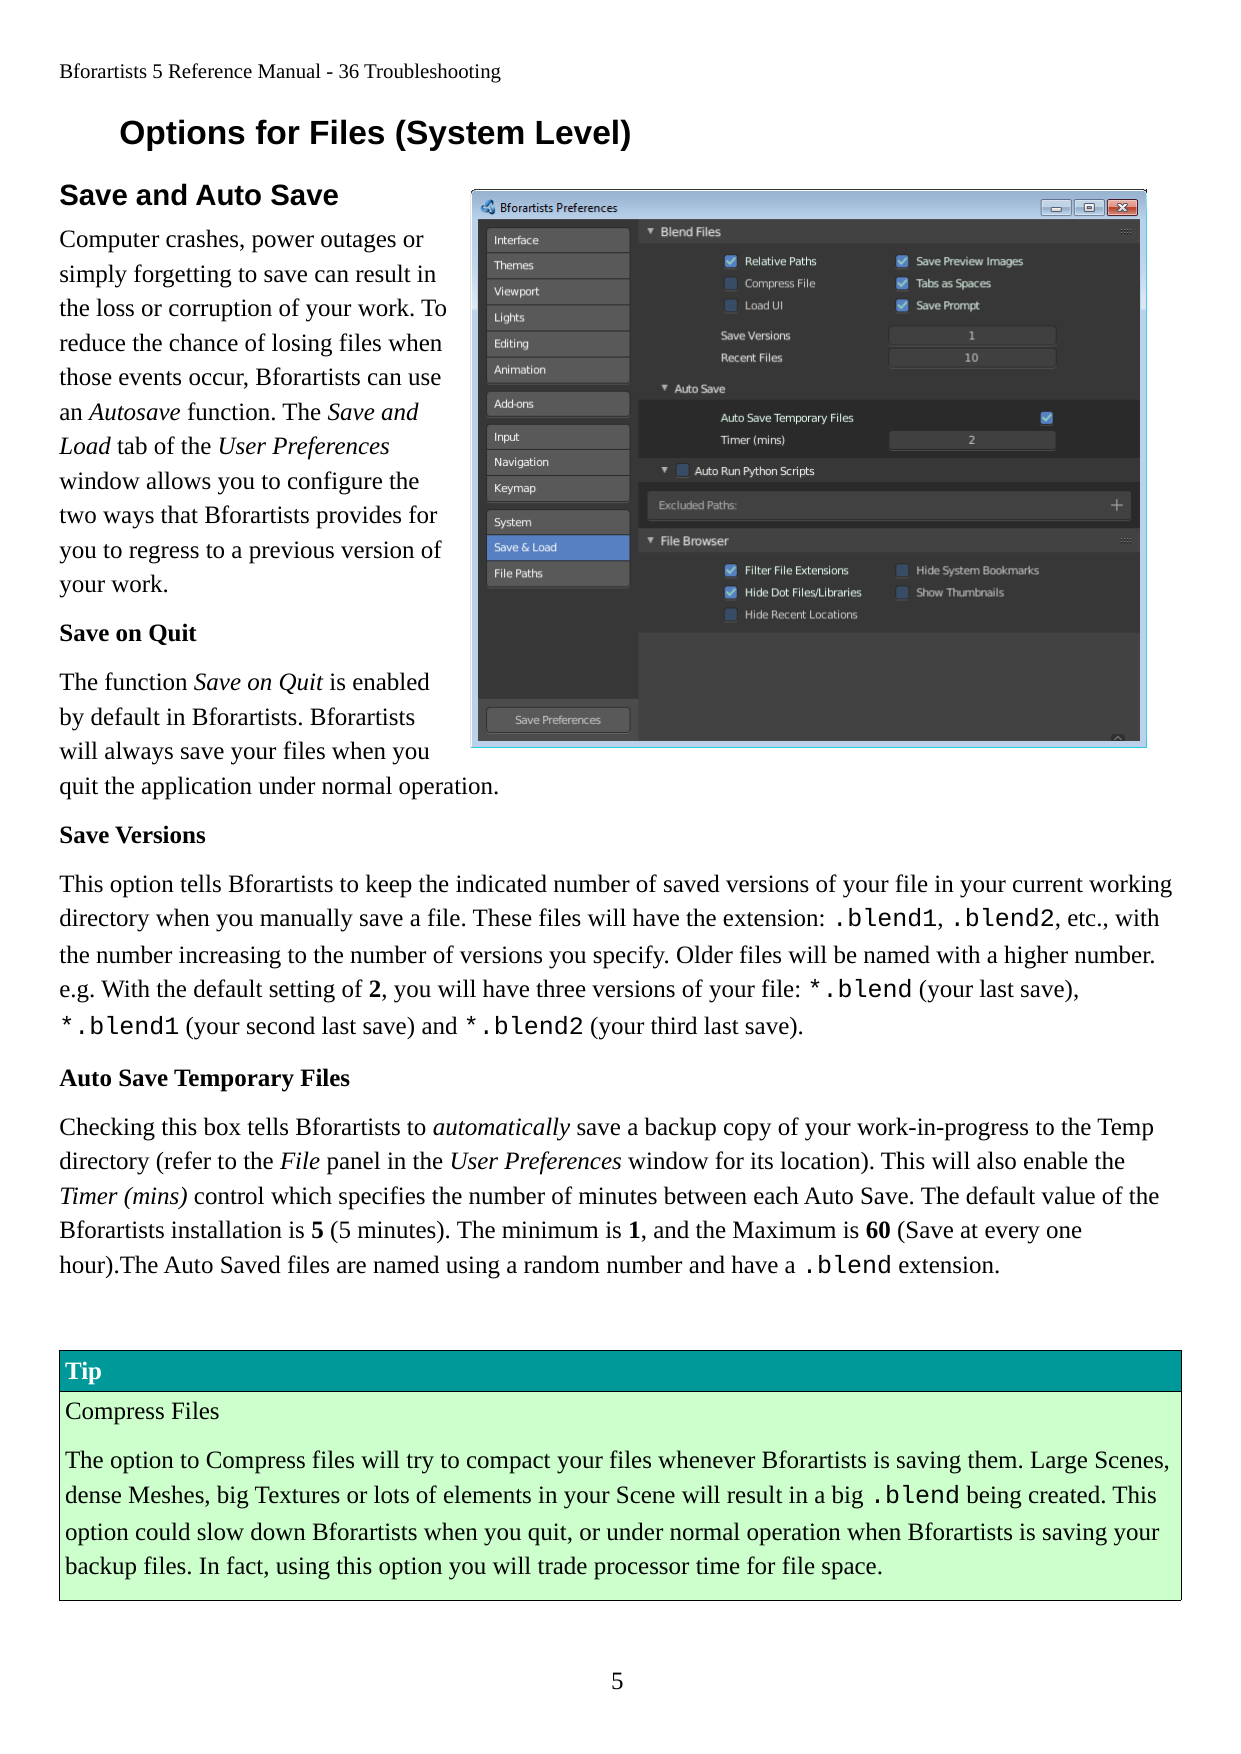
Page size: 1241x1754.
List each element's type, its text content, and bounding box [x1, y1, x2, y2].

text [1147, 224, 1181, 598]
text [1147, 618, 1181, 647]
subtitle Options for Files (System Level) [59, 113, 1181, 151]
text The function Save on Quit is enabled by default in Bforartists. Bforartists will always save your files when you quit the application under normal operation. [59, 667, 1181, 800]
text Save on Quit [59, 618, 470, 647]
text Auto Save Temporary Files [59, 1063, 1181, 1091]
subtitle Save and Auto Save [59, 178, 1181, 212]
text Computer crashes, power outages or simply forgetting to save can result in the loss or corruption of your work. To reduce the chance of losing files when those events occur, Bforartists can use an Autosave function. The Save and Load tab of the User Preferences window allows you to configure the two ways that Bforartists provides for you to regress to a previous version of your work. [59, 224, 470, 598]
text Save Versions [59, 820, 1181, 849]
text Checking this box tells Bforartists to automatically save a backup copy of your work-in-progress to the Temp directory (refer to the File panel in the User Preferences window for its location). This will also enable the Timer (mins) control which specifies the number of minutes between each Auto Save. The default value of the Bforartists installation is 5 (5 minutes). The minimum is 1, and the Maximum is 60 (Save at every one hour).The Auto Saved files are named using a random number and have a .blend extension. [59, 1112, 1181, 1281]
table_header Tip [60, 1351, 1181, 1391]
picture [470, 189, 1147, 748]
table_cell Compress Files The option to Compress files will try to compact your files whenever Bforartists is saving them. Large Scenes, dense Meshes, big Textures or lots of elements in your Scene will result in a big .blend being created. This option could slow down Bforartists when you quit, or under normal operation when Bforartists is saving your backup files. In fact, using this option you will trade processor time for file space. [60, 1392, 1181, 1600]
text This option tells Bforartists to keep the indicated number of saved versions of your file in your current working directory when you manually save a file. These files will have the extension: .blend1, .blend2, etc., with the number increasing to the number of versions you specify. Older files will be named with a higher number. e.g. With the default setting of 2, you will have three versions of your file: *.blend (your last save), *.blend1 (your second last save) and *.blend2 (your third last save). [59, 869, 1181, 1042]
